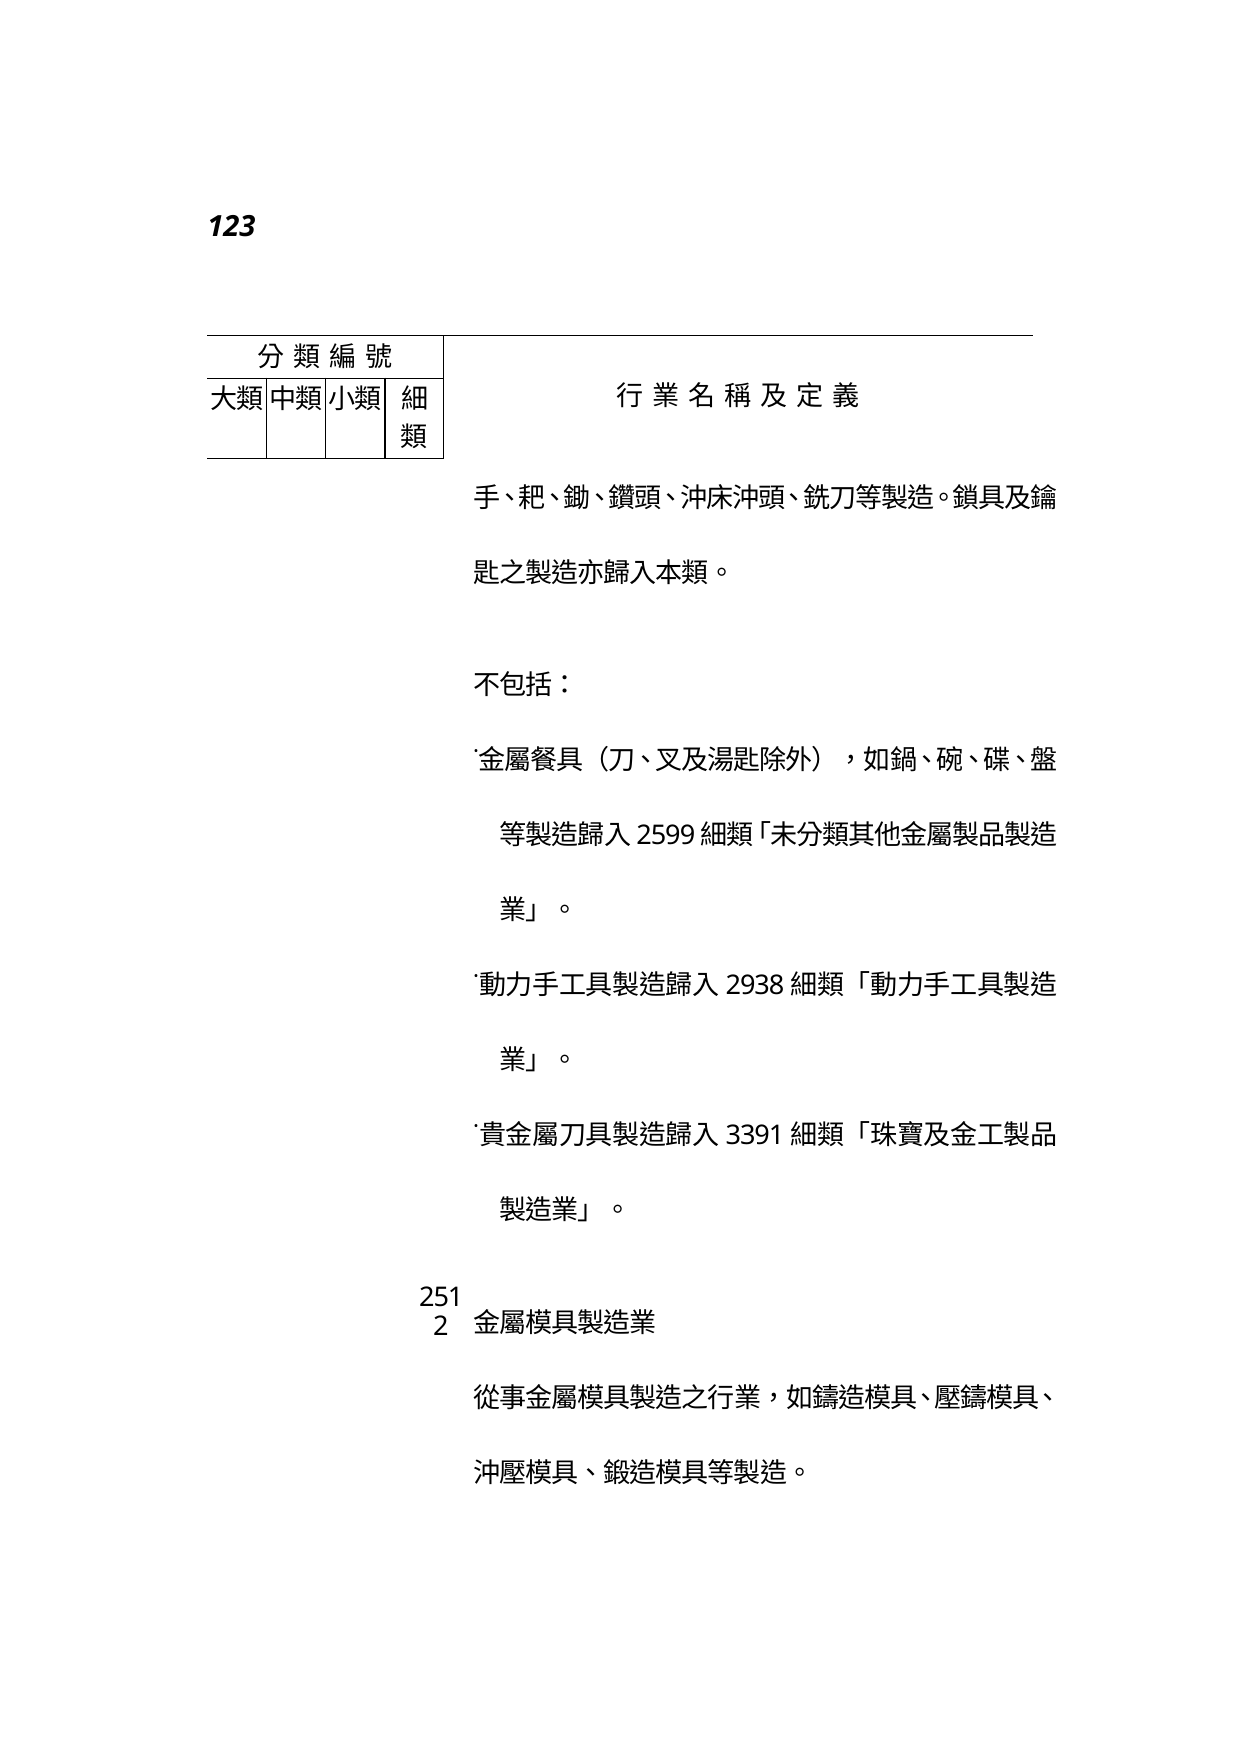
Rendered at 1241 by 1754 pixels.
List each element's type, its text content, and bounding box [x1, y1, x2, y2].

table_cell 大類 [207, 379, 266, 458]
table_cell [207, 459, 233, 1283]
table_cell [293, 1283, 351, 1545]
table_cell [233, 1283, 292, 1545]
table_cell 金屬模具製造業 從事金屬模具製造之行業，如鑄造模具、壓鑄模具、沖壓模具、鍛造模具等製造。 [470, 1283, 1060, 1545]
table_cell [207, 1283, 233, 1545]
table_cell 手、耙、鋤、鑽頭、沖床沖頭、銑刀等製造。鎖具及鑰匙之製造亦歸入本類。 不包括： ˙金屬餐具（刀、叉及湯匙除外），如鍋、碗、碟、盤等製造歸入2599細類「未分類其他金屬製品製造業」。 ˙動力手工具製造歸入2938細類「動力手工具製造業」。 ˙貴金屬刀具製造歸入3391細類「珠寶及金工製品製造業」。 [470, 458, 1060, 1283]
table_header 分 類 編 號 [207, 336, 443, 378]
table_cell [412, 458, 470, 1283]
table_header 行 業 名 稱 及 定 義 [444, 336, 1032, 458]
table_cell [1033, 378, 1060, 458]
table_cell 小類 [326, 379, 384, 458]
table_cell 2512 [412, 1283, 470, 1545]
table_cell [293, 459, 351, 1283]
table_cell [351, 459, 412, 1283]
table_cell [233, 459, 292, 1283]
table_cell [351, 1283, 412, 1545]
table_cell 細類 [386, 379, 443, 458]
table_cell 中類 [267, 379, 325, 458]
table_header [1033, 335, 1060, 378]
